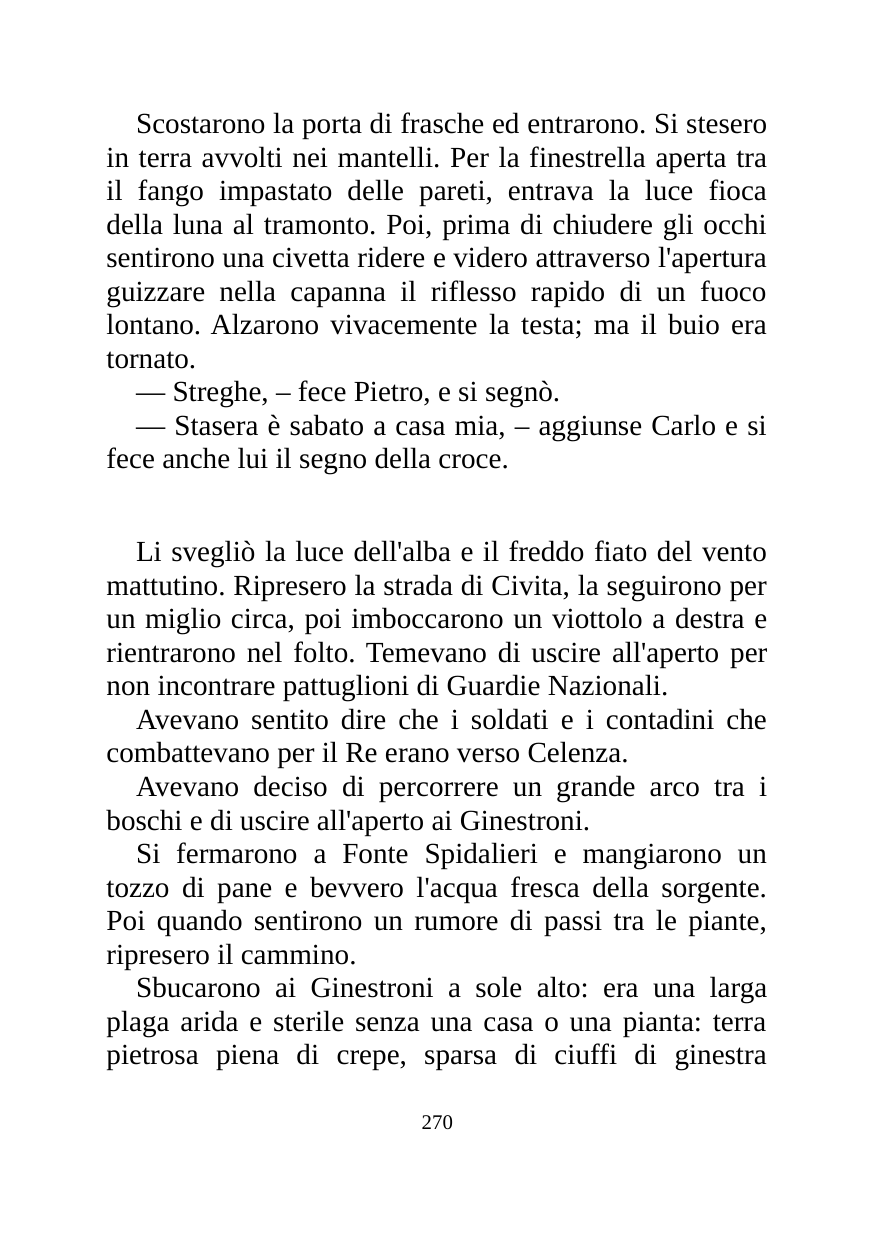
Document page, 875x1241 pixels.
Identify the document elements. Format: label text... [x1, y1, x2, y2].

text Avevano deciso di percorrere un grande arco tra i boschi e di uscire all'aperto ai Ginestroni. [106, 769, 768, 836]
text Avevano sentito dire che i soldati e i contadini che combattevano per il Re erano verso Celenza. [106, 702, 768, 769]
text Li svegliò la luce dell'alba e il freddo fiato del vento mattutino. Ripresero la strada di Civita, la seguirono per un miglio circa, poi imboccarono un viottolo a destra e rientrarono nel folto. Temevano di uscire all'aperto per non incontrare pattuglioni di Guardie Nazionali. [106, 534, 768, 702]
text Scostarono la porta di frasche ed entrarono. Si stesero in terra avvolti nei mantelli. Per la finestrella aperta tra il fango impastato delle pareti, entrava la luce fioca della luna al tramonto. Poi, prima di chiudere gli occhi sentirono una civetta ridere e videro attraverso l'apertura guizzare nella capanna il riflesso rapido di un fuoco lontano. Alzarono vivacemente la testa; ma il buio era tornato. [106, 106, 768, 374]
text — Streghe, – fece Pietro, e si segnò. [106, 374, 768, 408]
text — Stasera è sabato a casa mia, – aggiunse Carlo e si fece anche lui il segno della croce. [106, 408, 768, 475]
text Si fermarono a Fonte Spidalieri e mangiarono un tozzo di pane e bevvero l'acqua fresca della sorgente. Poi quando sentirono un rumore di passi tra le piante, ripresero il cammino. [106, 836, 768, 970]
text Sbucarono ai Ginestroni a sole alto: era una larga plaga arida e sterile senza una casa o una pianta: terra pietrosa piena di crepe, sparsa di ciuffi di ginestra [106, 970, 768, 1071]
